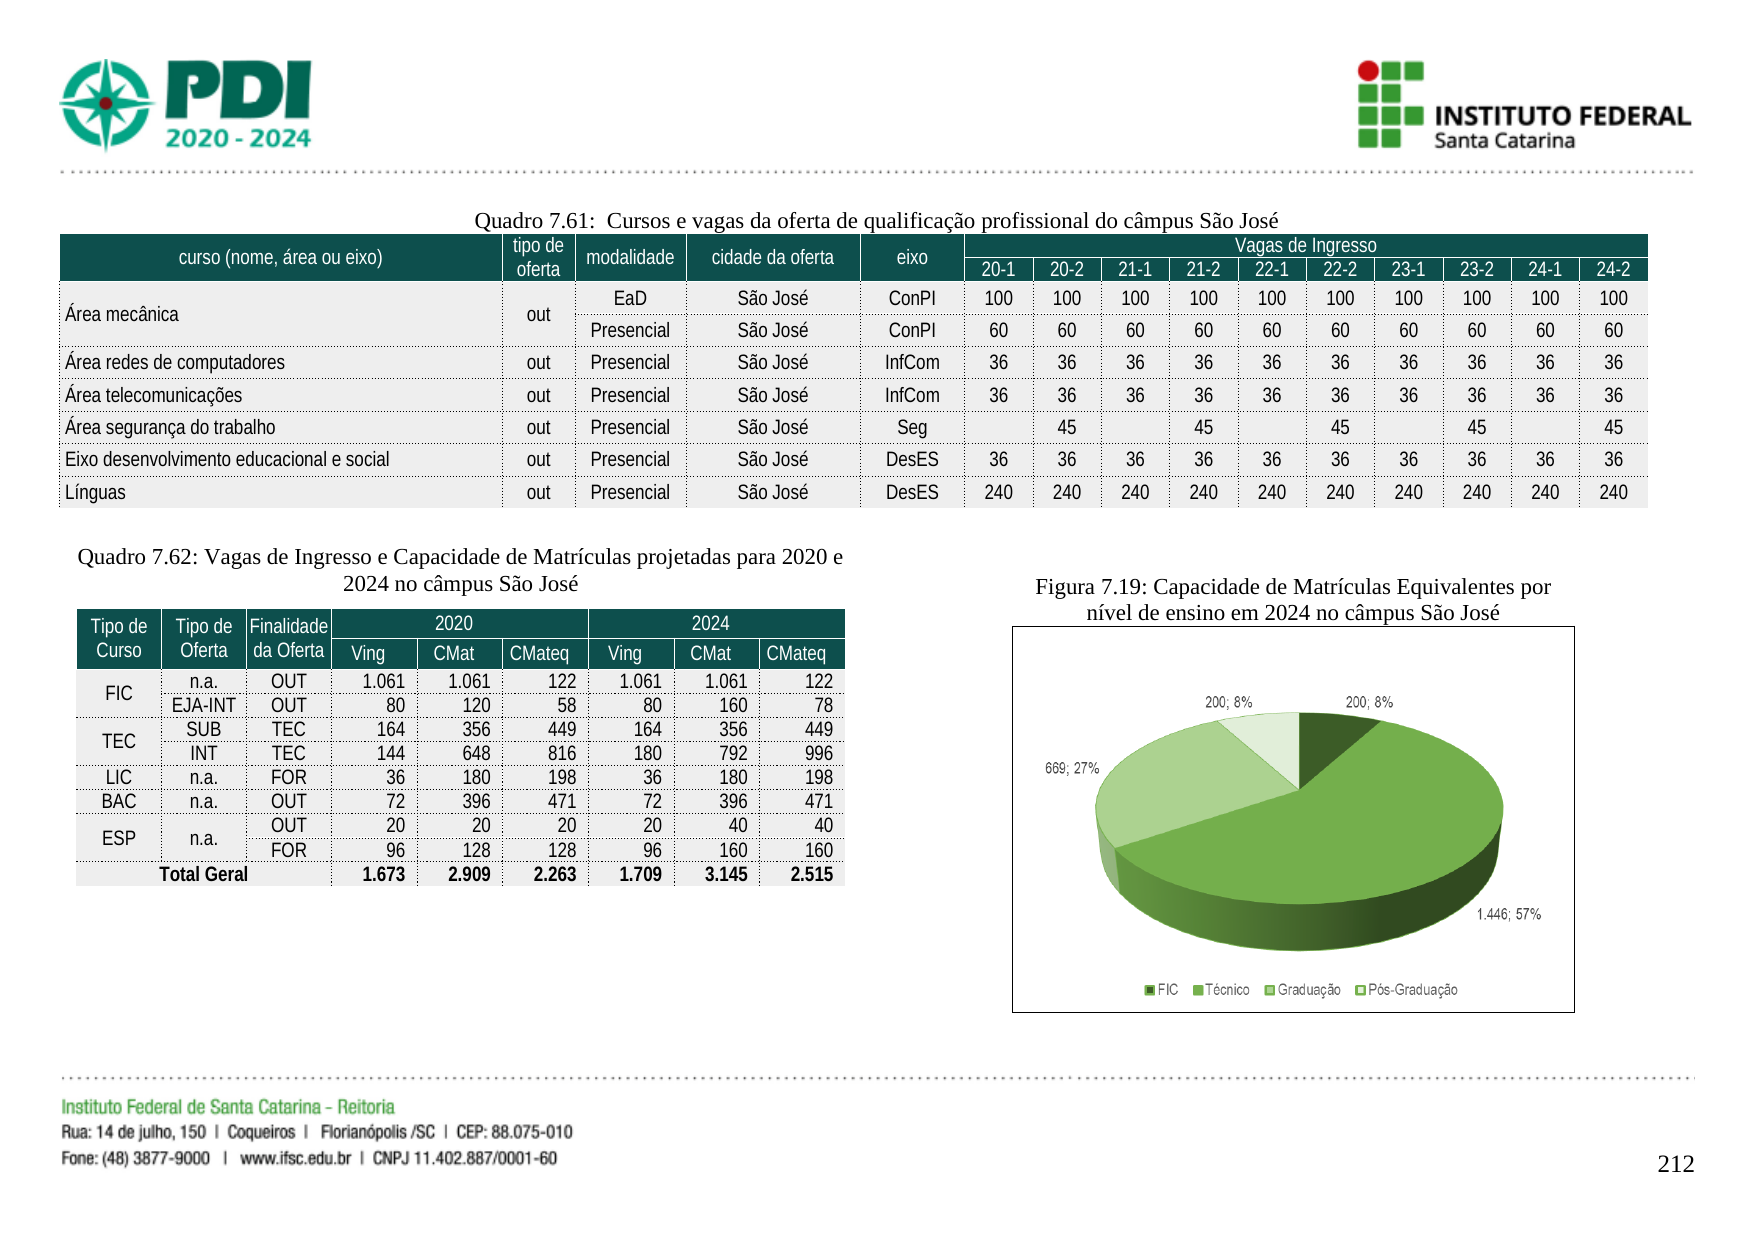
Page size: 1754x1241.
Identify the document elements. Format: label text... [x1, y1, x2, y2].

table_cell OUT [246, 693, 331, 717]
table_cell Área mecânica [59, 282, 502, 346]
table_cell Presencial [575, 378, 686, 411]
table_cell TEC [246, 741, 331, 765]
table_cell 100 [1033, 282, 1101, 313]
table_cell out [502, 443, 575, 476]
table_cell ConPI [860, 314, 964, 346]
table_cell Área redes de computadores [59, 346, 502, 378]
table_cell 36 [1238, 378, 1306, 411]
table_cell OUT [246, 789, 331, 813]
table_cell 36 [588, 765, 674, 789]
table_cell 792 [674, 741, 759, 765]
table_cell 100 [1511, 282, 1579, 313]
table_cell 36 [1443, 346, 1511, 378]
table_cell 60 [964, 314, 1033, 346]
table_header curso (nome, área ou eixo) [60, 234, 502, 281]
table_cell 100 [1238, 282, 1306, 313]
table_cell 20 [331, 813, 417, 837]
table_cell 80 [331, 693, 417, 717]
table_cell 60 [1374, 314, 1443, 346]
table_cell 24-2 [1580, 258, 1648, 281]
table_header Tipo de Curso [77, 609, 161, 669]
table_cell 36 [1238, 346, 1306, 378]
table_cell Línguas [59, 476, 502, 508]
table_cell EaD [575, 282, 686, 313]
table_cell 36 [1511, 378, 1579, 411]
table_cell 240 [1169, 476, 1238, 508]
table_cell São José [686, 282, 860, 313]
table_cell 164 [331, 717, 417, 741]
table_cell CMateq [503, 639, 588, 669]
table_cell 20 [588, 813, 674, 837]
table_cell out [502, 378, 575, 411]
table_cell 100 [1101, 282, 1169, 313]
table_cell 36 [964, 346, 1033, 378]
table_cell 58 [503, 693, 588, 717]
table_cell 122 [503, 670, 588, 693]
table_cell 45 [1033, 411, 1101, 443]
table_cell Presencial [575, 411, 686, 443]
table_cell 23-2 [1444, 258, 1511, 281]
table_cell 20-1 [965, 258, 1033, 281]
table_cell TEC [246, 717, 331, 741]
table_cell InfCom [860, 378, 964, 411]
table_cell Total Geral [76, 861, 331, 886]
table_cell InfCom [860, 346, 964, 378]
table_cell São José [686, 411, 860, 443]
table_cell ConPI [860, 282, 964, 313]
table_cell 36 [1306, 378, 1374, 411]
table_cell 3.145 [674, 861, 759, 886]
table_cell 60 [1579, 314, 1648, 346]
table_cell 240 [1511, 476, 1579, 508]
table_header cidade da oferta [687, 234, 860, 281]
table_cell 128 [417, 838, 502, 861]
table_cell 128 [503, 838, 588, 861]
table_cell Seg [860, 411, 964, 443]
table_cell Área telecomunicações [59, 378, 502, 411]
table_cell OUT [246, 670, 331, 693]
table_cell Área segurança do trabalho [59, 411, 502, 443]
table_cell DesES [860, 443, 964, 476]
table_cell 60 [1306, 314, 1374, 346]
table_cell 1.061 [331, 670, 417, 693]
table_cell 60 [1511, 314, 1579, 346]
table_cell n.a. [161, 765, 246, 789]
table_cell 36 [1579, 346, 1648, 378]
table_cell São José [686, 378, 860, 411]
table_cell 648 [417, 741, 502, 765]
table_cell 40 [759, 813, 845, 837]
table_cell 240 [1033, 476, 1101, 508]
table_cell 40 [674, 813, 759, 837]
table_cell 80 [588, 693, 674, 717]
table_cell ESP [76, 813, 161, 861]
table_cell Eixo desenvolvimento educacional e social [59, 443, 502, 476]
table_header tipo de oferta [503, 234, 575, 281]
table_cell 36 [1169, 346, 1238, 378]
table_cell São José [686, 314, 860, 346]
table_cell 396 [674, 789, 759, 813]
table_cell São José [686, 443, 860, 476]
table_cell [1238, 411, 1306, 443]
table_cell 816 [503, 741, 588, 765]
table_cell Ving [332, 639, 417, 669]
table_cell 36 [1169, 443, 1238, 476]
table_cell EJA-INT [161, 693, 246, 717]
table_cell 471 [759, 789, 845, 813]
table_cell 60 [1101, 314, 1169, 346]
table_cell 36 [1033, 443, 1101, 476]
table_cell 144 [331, 741, 417, 765]
table_cell n.a. [161, 813, 246, 861]
picture [59, 1062, 1695, 1182]
table_cell 122 [759, 670, 845, 693]
table_cell 100 [964, 282, 1033, 313]
table_cell 160 [759, 838, 845, 861]
table_cell 78 [759, 693, 845, 717]
table_cell 72 [588, 789, 674, 813]
table_cell 1.709 [588, 861, 674, 886]
table_cell 240 [1443, 476, 1511, 508]
table_cell 240 [1238, 476, 1306, 508]
table_cell 60 [1033, 314, 1101, 346]
table_cell 449 [759, 717, 845, 741]
picture [59, 59, 1695, 178]
table_cell 23-1 [1375, 258, 1443, 281]
table_cell 100 [1579, 282, 1648, 313]
table_cell 36 [1306, 443, 1374, 476]
table_cell TEC [76, 717, 161, 765]
table_cell 45 [1169, 411, 1238, 443]
table_cell 36 [964, 443, 1033, 476]
table_cell 36 [964, 378, 1033, 411]
table_cell 36 [1374, 346, 1443, 378]
table_cell [1511, 411, 1579, 443]
table_cell 100 [1443, 282, 1511, 313]
table_cell 45 [1443, 411, 1511, 443]
table_cell out [502, 476, 575, 508]
table_cell 36 [1443, 378, 1511, 411]
table_header Finalidade da Oferta [247, 609, 331, 669]
table_cell 36 [1511, 346, 1579, 378]
table_cell Presencial [575, 314, 686, 346]
table_cell 36 [1033, 346, 1101, 378]
table_cell CMat [675, 639, 759, 669]
table_cell Presencial [575, 346, 686, 378]
table_cell 36 [1033, 378, 1101, 411]
table_cell 36 [1169, 378, 1238, 411]
table_cell 1.673 [331, 861, 417, 886]
table_cell [1374, 411, 1443, 443]
table_cell FIC [76, 670, 161, 717]
table_cell n.a. [161, 670, 246, 693]
table_cell 160 [674, 838, 759, 861]
table_cell 2.909 [417, 861, 502, 886]
table_cell 22-2 [1307, 258, 1374, 281]
table_cell CMateq [760, 639, 845, 669]
table_cell 96 [331, 838, 417, 861]
table_cell 60 [1443, 314, 1511, 346]
table_cell 36 [1579, 378, 1648, 411]
table_cell 240 [1579, 476, 1648, 508]
table_cell 1.061 [417, 670, 502, 693]
table_cell DesES [860, 476, 964, 508]
table_cell OUT [246, 813, 331, 837]
table_cell 21-2 [1170, 258, 1238, 281]
table_cell 100 [1374, 282, 1443, 313]
table_cell BAC [76, 789, 161, 813]
table_cell SUB [161, 717, 246, 741]
table_cell 36 [1101, 443, 1169, 476]
table_cell São José [686, 476, 860, 508]
table_cell 164 [588, 717, 674, 741]
table_cell out [502, 411, 575, 443]
table_cell [1101, 411, 1169, 443]
table_cell 36 [1374, 443, 1443, 476]
table_cell [964, 411, 1033, 443]
text Quadro 7.62: Vagas de Ingresso e Capacidade de Matrículas projetadas para 2020 e 2024 no câmpus São José [59, 543, 862, 596]
table_cell CMat [418, 639, 502, 669]
table_cell 180 [417, 765, 502, 789]
table_cell INT [161, 741, 246, 765]
table_cell 36 [1443, 443, 1511, 476]
table_cell 396 [417, 789, 502, 813]
table_cell 45 [1306, 411, 1374, 443]
table_cell 2.515 [759, 861, 845, 886]
table_cell 45 [1579, 411, 1648, 443]
table_cell 100 [1306, 282, 1374, 313]
table_header modalidade [576, 234, 686, 281]
table_cell 21-1 [1102, 258, 1169, 281]
table_cell 96 [588, 838, 674, 861]
table_cell 198 [759, 765, 845, 789]
table_cell 240 [1306, 476, 1374, 508]
table_cell 160 [674, 693, 759, 717]
table_cell 240 [964, 476, 1033, 508]
table_cell 60 [1169, 314, 1238, 346]
table_cell 180 [674, 765, 759, 789]
table_cell 36 [1238, 443, 1306, 476]
table_header eixo [861, 234, 964, 281]
table_cell 36 [1511, 443, 1579, 476]
table_cell 1.061 [588, 670, 674, 693]
picture [1015, 628, 1572, 1010]
table_cell 198 [503, 765, 588, 789]
text Figura 7.19: Capacidade de Matrículas Equivalentes por nível de ensino em 2024 no câmpus São José [1012, 573, 1574, 626]
table_cell 60 [1238, 314, 1306, 346]
table_cell out [502, 282, 575, 346]
table_cell 36 [1306, 346, 1374, 378]
table_cell Presencial [575, 443, 686, 476]
table_cell 36 [1579, 443, 1648, 476]
table_cell 356 [417, 717, 502, 741]
table_cell 120 [417, 693, 502, 717]
table_cell 471 [503, 789, 588, 813]
table_cell 72 [331, 789, 417, 813]
table_cell 36 [1374, 378, 1443, 411]
table_cell 2.263 [503, 861, 588, 886]
table_cell Presencial [575, 476, 686, 508]
table_cell 36 [331, 765, 417, 789]
table_cell São José [686, 346, 860, 378]
table_cell 449 [503, 717, 588, 741]
table_cell 100 [1169, 282, 1238, 313]
table_header 2024 [589, 609, 845, 638]
table_header Tipo de Oferta [162, 609, 246, 669]
table_header Vagas de Ingresso [965, 234, 1648, 257]
table_cell FOR [246, 765, 331, 789]
table_cell 20 [503, 813, 588, 837]
table_cell Ving [589, 639, 674, 669]
table_cell n.a. [161, 789, 246, 813]
table_cell LIC [76, 765, 161, 789]
table_cell 1.061 [674, 670, 759, 693]
table_cell 240 [1101, 476, 1169, 508]
table_cell 996 [759, 741, 845, 765]
table_cell 180 [588, 741, 674, 765]
table_cell 20 [417, 813, 502, 837]
table_cell 36 [1101, 378, 1169, 411]
table_cell 240 [1374, 476, 1443, 508]
table_cell 356 [674, 717, 759, 741]
table_cell 22-1 [1239, 258, 1306, 281]
table_cell 20-2 [1034, 258, 1101, 281]
text Quadro 7.61: Cursos e vagas da oferta de qualificação profissional do câmpus São José [59, 207, 1695, 233]
table_cell out [502, 346, 575, 378]
table_header 2020 [332, 609, 588, 638]
table_cell 24-1 [1512, 258, 1579, 281]
table_cell 36 [1101, 346, 1169, 378]
table_cell FOR [246, 838, 331, 861]
